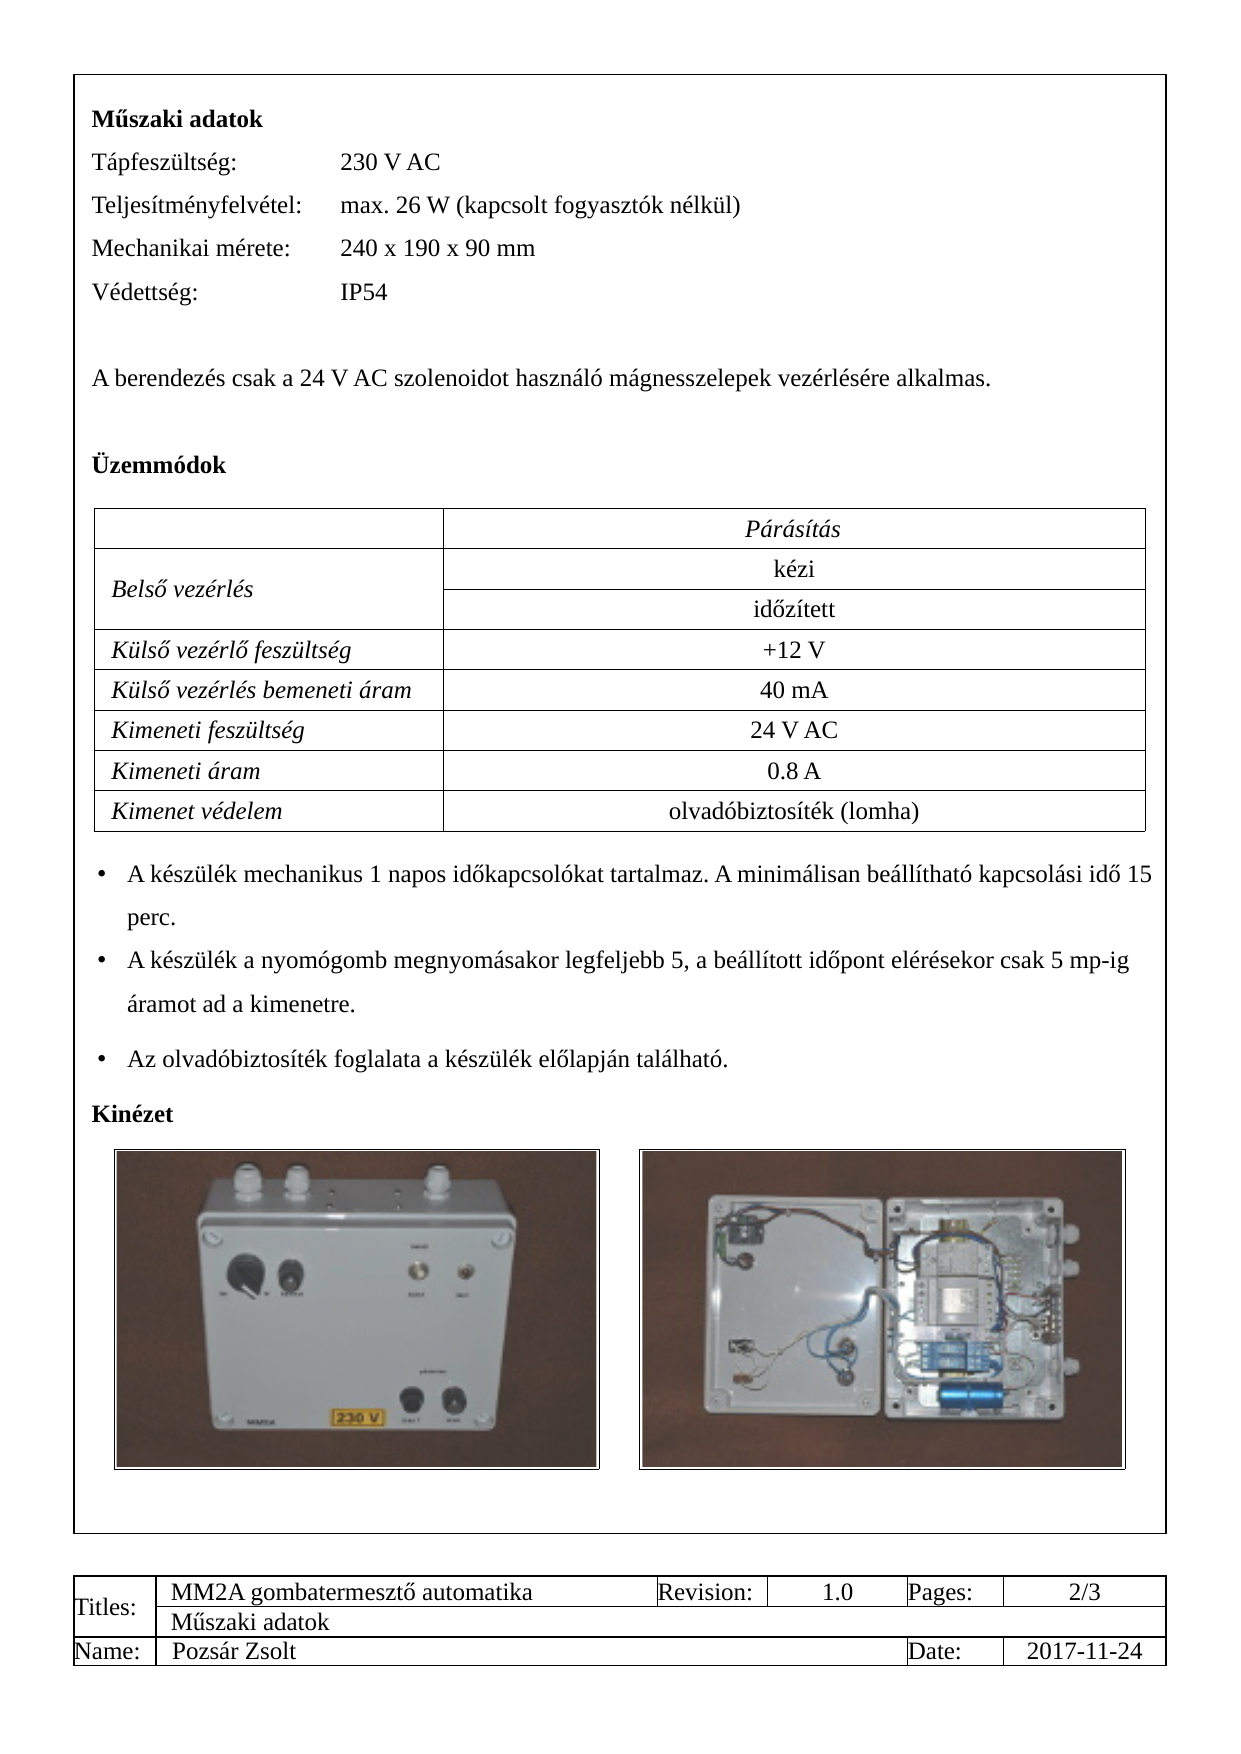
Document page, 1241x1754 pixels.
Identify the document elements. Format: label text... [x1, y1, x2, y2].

picture [116, 1151, 597, 1467]
table_cell 0.8 A [444, 751, 1145, 790]
table_header [619, 1143, 1145, 1475]
table_cell Külső vezérlés bemeneti áram [95, 670, 443, 709]
table_cell időzített [444, 590, 1145, 629]
table_cell 24 V AC [444, 711, 1145, 750]
table_cell Belső vezérlés [95, 549, 443, 629]
table_header [94, 1143, 619, 1475]
table_cell kézi [444, 549, 1145, 589]
table_cell 40 mA [444, 670, 1145, 709]
table_header Párásítás [444, 509, 1145, 548]
table_header [95, 509, 443, 548]
table_cell Külső vezérlő feszültség [95, 630, 443, 669]
table_cell +12 V [444, 630, 1145, 669]
table_header Műszaki adatok Tápfeszültség: 230 V AC Teljesítményfelvétel: max. 26 W (kapcsolt fogyasztók nélkül) Mechanikai mérete: 240 x 190 x 90 mm Védettség: IP54 A berendezés csak a 24 V AC szolenoidot használó mágnesszelepek vezérlésére alkalmas. Üzemmódok A készülék mechanikus 1 napos időkapcsolókat tartalmaz. A minimálisan beállítható kapcsolási idő 15 perc. A készülék a nyomógomb megnyomásakor legfeljebb 5, a beállított időpont elérésekor csak 5 mp-ig áramot ad a kimenetre. Az olvadóbiztosíték foglalata a készülék előlapján található. Kinézet [75, 75, 1165, 1533]
table_cell Kimeneti feszültség [95, 711, 443, 750]
table_cell Kimeneti áram [95, 751, 443, 790]
table_cell Kimenet védelem [95, 791, 443, 831]
table_cell olvadóbiztosíték (lomha) [444, 791, 1145, 831]
picture [642, 1151, 1122, 1467]
